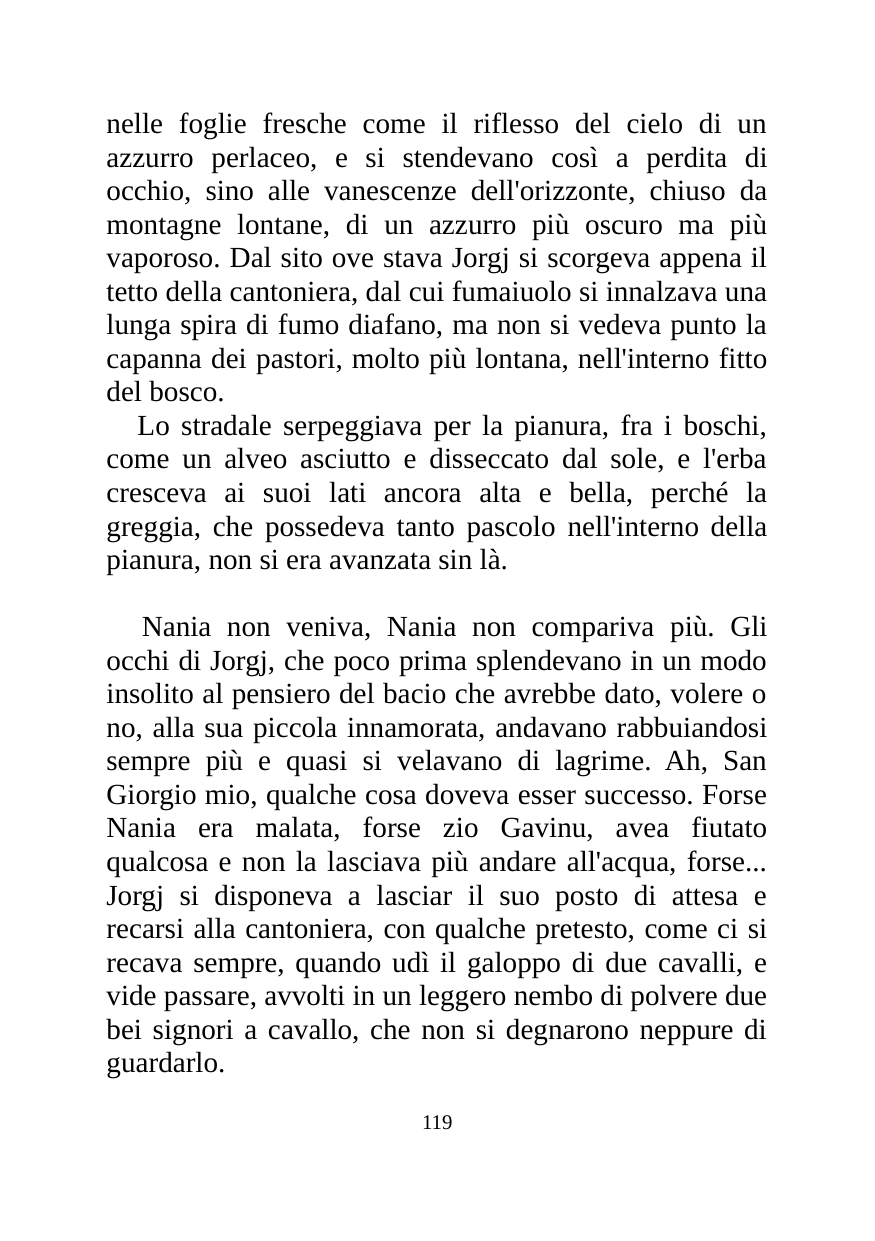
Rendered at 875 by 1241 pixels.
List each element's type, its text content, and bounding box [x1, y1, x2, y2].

text Nania non veniva, Nania non compariva più. Gli occhi di Jorgj, che poco prima splendevano in un modo insolito al pensiero del bacio che avrebbe dato, volere o no, alla sua piccola innamorata, andavano rabbuiandosi sempre più e quasi si velavano di lagrime. Ah, San Giorgio mio, qualche cosa doveva esser successo. Forse Nania era malata, forse zio Gavinu, avea fiutato qualcosa e non la lasciava più andare all'acqua, forse... Jorgj si disponeva a lasciar il suo posto di attesa e recarsi alla cantoniera, con qualche pretesto, come ci si recava sempre, quando udì il galoppo di due cavalli, e vide passare, avvolti in un leggero nembo di polvere due bei signori a cavallo, che non si degnarono neppure di guardarlo. [106, 609, 768, 1079]
text Lo stradale serpeggiava per la pianura, fra i boschi, come un alveo asciutto e disseccato dal sole, e l'erba cresceva ai suoi lati ancora alta e bella, perché la greggia, che possedeva tanto pascolo nell'interno della pianura, non si era avanzata sin là. [106, 408, 768, 576]
text nelle foglie fresche come il riflesso del cielo di un azzurro perlaceo, e si stendevano così a perdita di occhio, sino alle vanescenze dell'orizzonte, chiuso da montagne lontane, di un azzurro più oscuro ma più vaporoso. Dal sito ove stava Jorgj si scorgeva appena il tetto della cantoniera, dal cui fumaiuolo si innalzava una lunga spira di fumo diafano, ma non si vedeva punto la capanna dei pastori, molto più lontana, nell'interno fitto del bosco. [106, 106, 768, 408]
